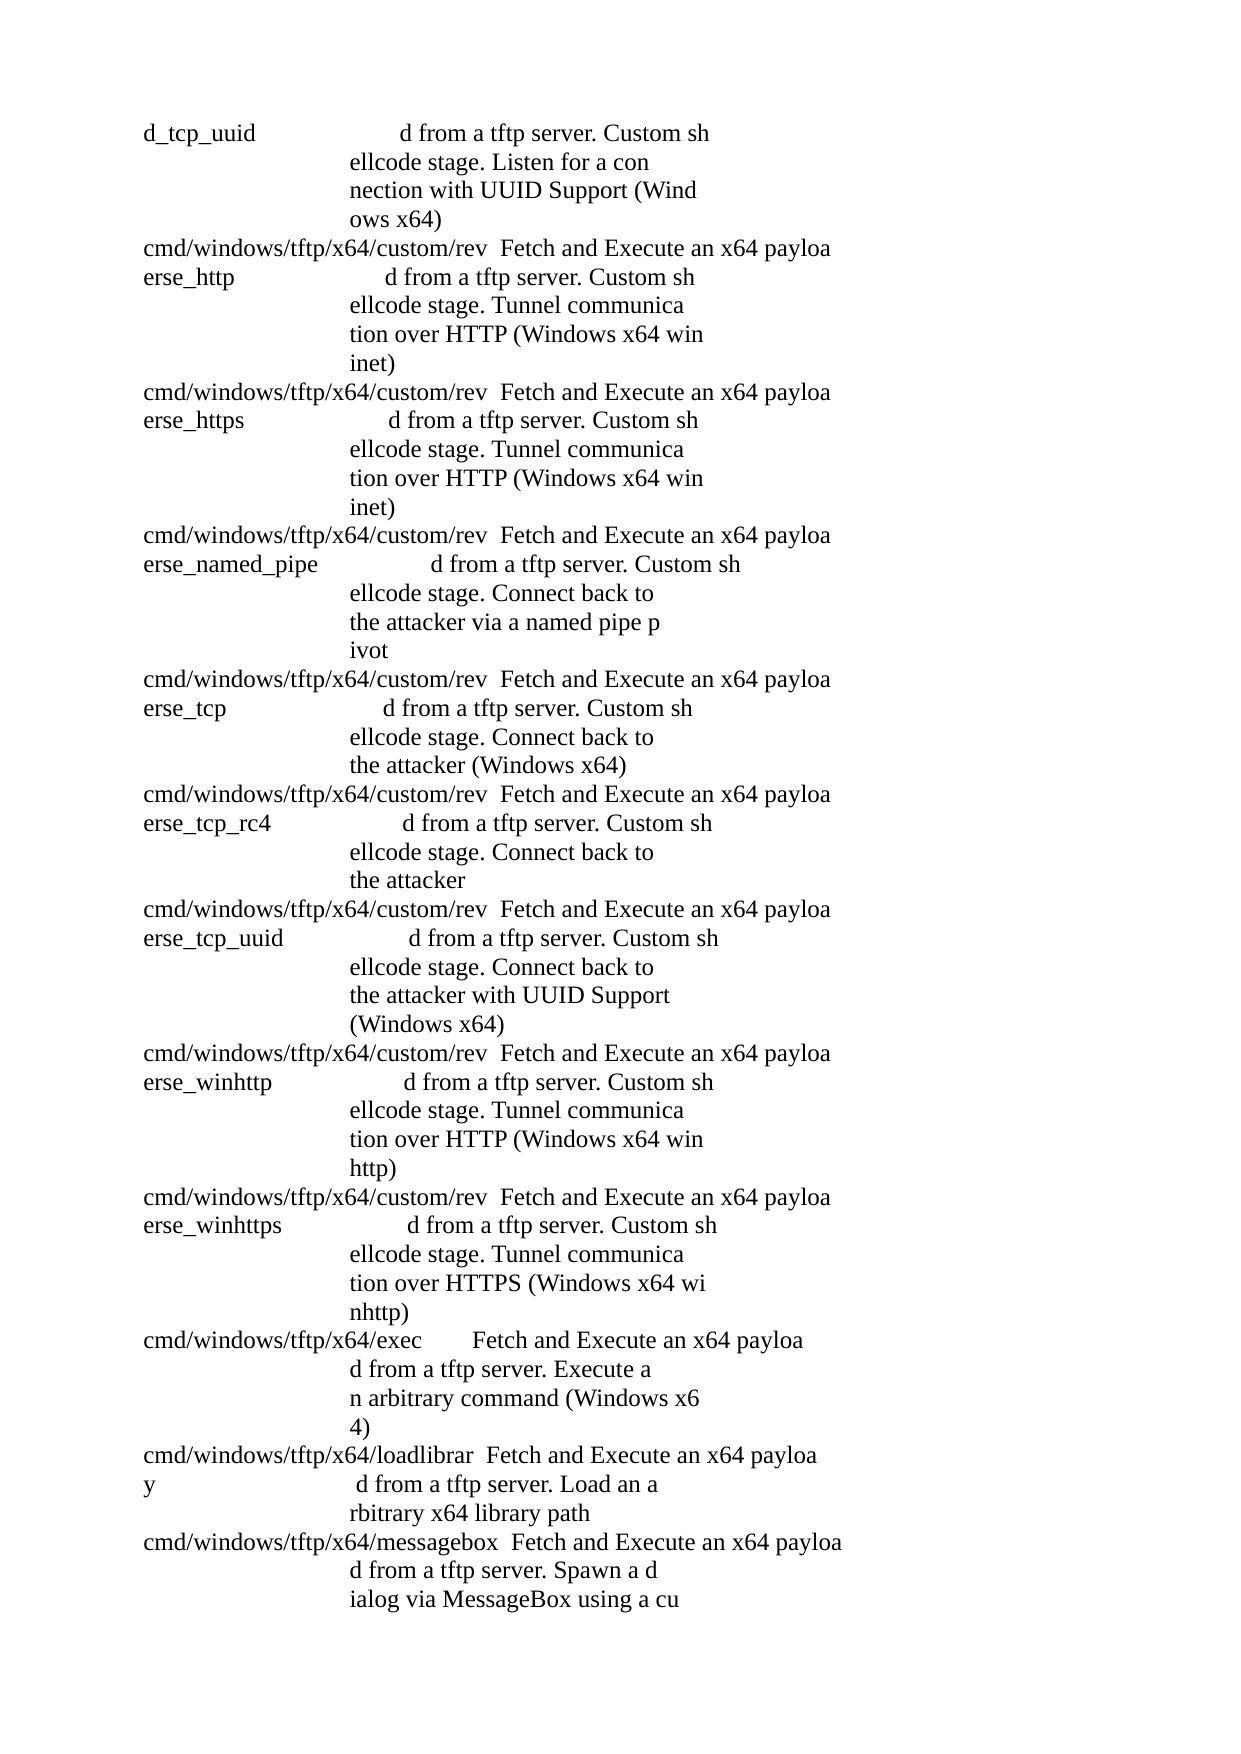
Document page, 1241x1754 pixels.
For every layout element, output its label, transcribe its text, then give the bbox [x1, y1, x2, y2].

text y d from a tftp server. Load an a [118, 1469, 1122, 1498]
text cmd/windows/tftp/x64/custom/rev Fetch and Execute an x64 payloa [118, 1038, 1122, 1067]
text ellcode stage. Listen for a con [118, 147, 1122, 176]
text cmd/windows/tftp/x64/custom/rev Fetch and Execute an x64 payloa [118, 894, 1122, 923]
text nhttp) [118, 1297, 1122, 1326]
text erse_tcp_uuid d from a tftp server. Custom sh [118, 923, 1122, 952]
text (Windows x64) [118, 1009, 1122, 1038]
text ellcode stage. Tunnel communica [118, 1239, 1122, 1268]
text the attacker with UUID Support [118, 981, 1122, 1009]
text the attacker via a named pipe p [118, 607, 1122, 636]
text ellcode stage. Connect back to [118, 837, 1122, 866]
text erse_tcp_rc4 d from a tftp server. Custom sh [118, 808, 1122, 837]
text ellcode stage. Connect back to [118, 952, 1122, 981]
text ellcode stage. Connect back to [118, 722, 1122, 751]
text 4) [118, 1412, 1122, 1441]
text tion over HTTP (Windows x64 win [118, 319, 1122, 348]
text cmd/windows/tftp/x64/custom/rev Fetch and Execute an x64 payloa [118, 664, 1122, 693]
text erse_named_pipe d from a tftp server. Custom sh [118, 549, 1122, 578]
text d from a tftp server. Spawn a d [118, 1556, 1122, 1584]
text cmd/windows/tftp/x64/custom/rev Fetch and Execute an x64 payloa [118, 779, 1122, 808]
text cmd/windows/tftp/x64/custom/rev Fetch and Execute an x64 payloa [118, 1182, 1122, 1211]
text nection with UUID Support (Wind [118, 176, 1122, 204]
text erse_winhttp d from a tftp server. Custom sh [118, 1067, 1122, 1096]
text erse_tcp d from a tftp server. Custom sh [118, 693, 1122, 722]
text cmd/windows/tftp/x64/custom/rev Fetch and Execute an x64 payloa [118, 233, 1122, 262]
text tion over HTTP (Windows x64 win [118, 463, 1122, 492]
text cmd/windows/tftp/x64/exec Fetch and Execute an x64 payloa [118, 1326, 1122, 1354]
text inet) [118, 348, 1122, 377]
text d from a tftp server. Execute a [118, 1354, 1122, 1383]
text ellcode stage. Connect back to [118, 578, 1122, 607]
text ivot [118, 636, 1122, 664]
text http) [118, 1153, 1122, 1182]
text ellcode stage. Tunnel communica [118, 434, 1122, 463]
text ellcode stage. Tunnel communica [118, 1096, 1122, 1124]
text ellcode stage. Tunnel communica [118, 291, 1122, 319]
text cmd/windows/tftp/x64/loadlibrar Fetch and Execute an x64 payloa [118, 1441, 1122, 1469]
text n arbitrary command (Windows x6 [118, 1383, 1122, 1412]
text cmd/windows/tftp/x64/custom/rev Fetch and Execute an x64 payloa [118, 377, 1122, 406]
text d_tcp_uuid d from a tftp server. Custom sh [118, 118, 1122, 147]
text ialog via MessageBox using a cu [118, 1584, 1122, 1613]
text rbitrary x64 library path [118, 1498, 1122, 1527]
text ows x64) [118, 204, 1122, 233]
text cmd/windows/tftp/x64/messagebox Fetch and Execute an x64 payloa [118, 1527, 1122, 1556]
text the attacker [118, 866, 1122, 894]
text erse_winhttps d from a tftp server. Custom sh [118, 1211, 1122, 1239]
text erse_http d from a tftp server. Custom sh [118, 262, 1122, 291]
text cmd/windows/tftp/x64/custom/rev Fetch and Execute an x64 payloa [118, 521, 1122, 549]
text erse_https d from a tftp server. Custom sh [118, 406, 1122, 434]
text tion over HTTPS (Windows x64 wi [118, 1268, 1122, 1297]
text the attacker (Windows x64) [118, 751, 1122, 779]
text inet) [118, 492, 1122, 521]
text tion over HTTP (Windows x64 win [118, 1124, 1122, 1153]
